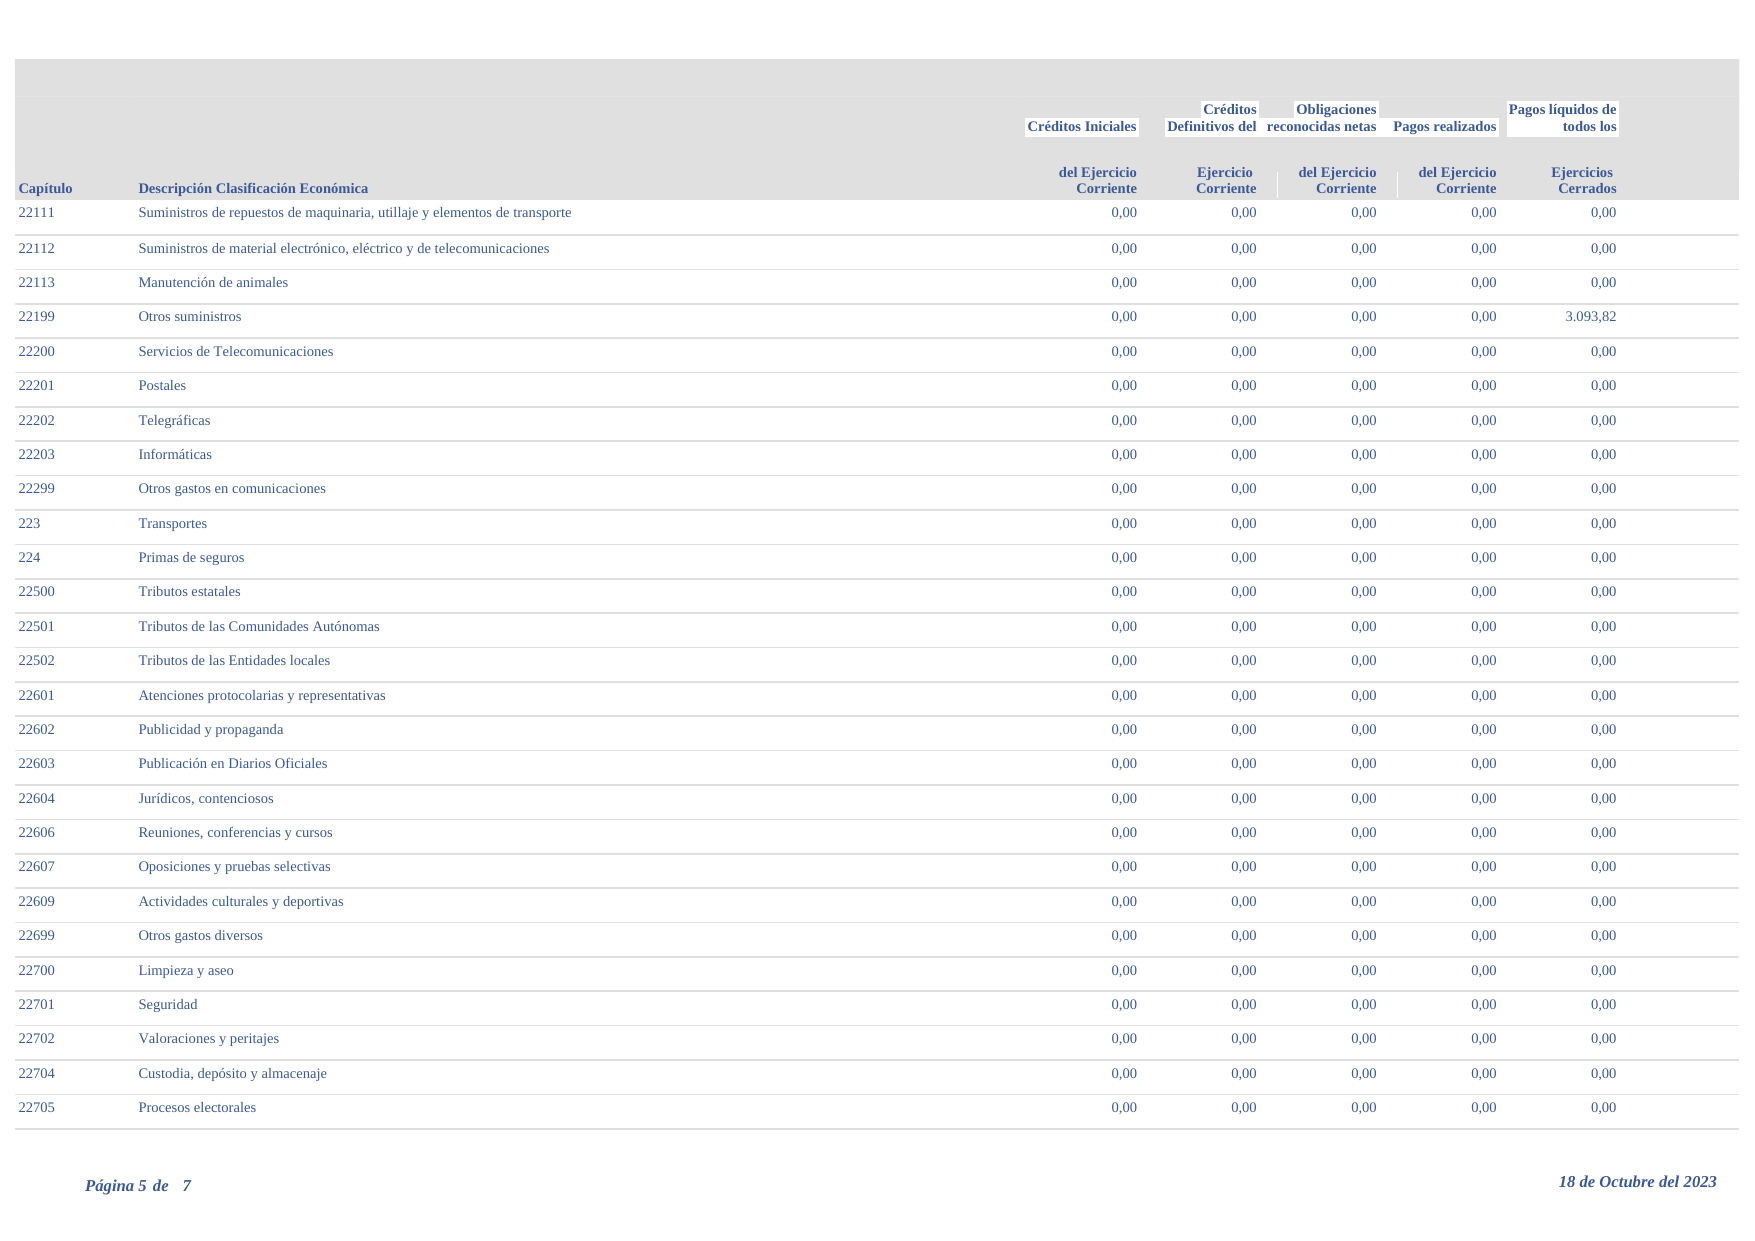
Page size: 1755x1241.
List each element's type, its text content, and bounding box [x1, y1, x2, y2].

table_cell 0,00 [815, 1026, 1166, 1059]
table_cell 0,00 [815, 923, 1166, 956]
table_cell 0,00 [1398, 511, 1524, 543]
table_cell 0,00 [1278, 648, 1397, 681]
table_cell 22500 [15, 580, 105, 612]
table_cell 0,00 [1398, 545, 1524, 578]
table_cell Tributos de las Comunidades Autónomas [105, 614, 815, 647]
table_cell Custodia, depósito y almacenaje [105, 1061, 815, 1093]
table_cell 0,00 [1278, 236, 1397, 268]
table_cell 22699 [15, 923, 105, 956]
table_cell 22199 [15, 305, 105, 337]
table_cell 0,00 [1278, 373, 1397, 406]
table_cell 0,00 [815, 786, 1166, 818]
table_cell 0,00 [1278, 476, 1397, 509]
table_cell 0,00 [815, 305, 1166, 337]
table_cell 0,00 [1524, 820, 1739, 853]
table_cell 0,00 [815, 511, 1166, 543]
table_cell 0,00 [1278, 958, 1397, 990]
table_cell 0,00 [1524, 923, 1739, 956]
table_cell 0,00 [1166, 820, 1277, 853]
table_cell 0,00 [815, 614, 1166, 647]
table_cell 0,00 [1278, 511, 1397, 543]
table_cell 0,00 [1278, 580, 1397, 612]
table_header Descripción Clasificación Económica [105, 172, 815, 198]
table_cell 0,00 [1278, 889, 1397, 922]
table_cell 0,00 [1524, 1061, 1739, 1093]
table_cell 22704 [15, 1061, 105, 1093]
table_cell 0,00 [1166, 1026, 1277, 1059]
table_cell 0,00 [1166, 511, 1277, 543]
table_cell 0,00 [1398, 958, 1524, 990]
table_cell 0,00 [815, 1061, 1166, 1093]
table_cell 0,00 [1398, 614, 1524, 647]
table_cell 0,00 [1398, 580, 1524, 612]
table_cell 22705 [15, 1095, 105, 1128]
table_cell 0,00 [815, 648, 1166, 681]
table_cell 0,00 [1398, 786, 1524, 818]
table_cell 22502 [15, 648, 105, 681]
table_cell 0,00 [815, 889, 1166, 922]
table_cell 0,00 [815, 683, 1166, 715]
table_cell 0,00 [815, 236, 1166, 268]
table_cell 0,00 [1278, 786, 1397, 818]
table_cell 0,00 [1524, 1095, 1739, 1128]
table_cell 0,00 [1524, 408, 1739, 440]
table_header del Ejercicio Corriente [1278, 172, 1397, 198]
table_cell 22299 [15, 476, 105, 509]
table_cell 0,00 [1166, 236, 1277, 268]
table_cell 22200 [15, 339, 105, 372]
table_cell Postales [105, 373, 815, 406]
table_cell Transportes [105, 511, 815, 543]
table_cell 0,00 [1278, 200, 1397, 234]
table_cell 0,00 [1278, 270, 1397, 303]
table_cell Procesos electorales [105, 1095, 815, 1128]
table_cell 0,00 [815, 855, 1166, 887]
table_cell Otros gastos diversos [105, 923, 815, 956]
table_cell 22602 [15, 717, 105, 750]
table_cell 0,00 [1278, 992, 1397, 1025]
table_cell 0,00 [1398, 751, 1524, 784]
table_cell 0,00 [1166, 1061, 1277, 1093]
table_cell 0,00 [1524, 511, 1739, 543]
table_cell 0,00 [1166, 476, 1277, 509]
table_cell Jurídicos, contenciosos [105, 786, 815, 818]
table_cell 0,00 [1278, 614, 1397, 647]
table_cell 0,00 [1524, 889, 1739, 922]
table_cell 0,00 [815, 958, 1166, 990]
table_cell 0,00 [1398, 476, 1524, 509]
table_cell 0,00 [1524, 476, 1739, 509]
table_cell Publicación en Diarios Oficiales [105, 751, 815, 784]
table_cell 0,00 [1398, 442, 1524, 475]
table_cell 22603 [15, 751, 105, 784]
table_cell 0,00 [815, 442, 1166, 475]
table_cell 0,00 [1524, 855, 1739, 887]
table_cell 0,00 [1398, 1061, 1524, 1093]
table_cell Oposiciones y pruebas selectivas [105, 855, 815, 887]
table_cell 22609 [15, 889, 105, 922]
table_cell 22111 [15, 200, 105, 234]
table_cell 224 [15, 545, 105, 578]
table_cell 0,00 [1278, 545, 1397, 578]
table_cell 0,00 [815, 820, 1166, 853]
table_cell 0,00 [1278, 751, 1397, 784]
table_cell 0,00 [815, 339, 1166, 372]
table_cell 0,00 [1166, 958, 1277, 990]
table_cell Manutención de animales [105, 270, 815, 303]
table_cell 0,00 [1524, 683, 1739, 715]
table_cell 0,00 [1166, 786, 1277, 818]
table_cell 0,00 [1166, 923, 1277, 956]
table_cell 22113 [15, 270, 105, 303]
table_cell Servicios de Telecomunicaciones [105, 339, 815, 372]
table_header del Ejercicio Corriente [815, 172, 1166, 198]
table_cell 22700 [15, 958, 105, 990]
table_cell 0,00 [815, 1095, 1166, 1128]
table_cell 0,00 [1524, 786, 1739, 818]
table_cell 0,00 [1166, 373, 1277, 406]
table_header Ejercicio Corriente [1166, 172, 1277, 198]
table_cell 0,00 [1398, 820, 1524, 853]
table_cell 22607 [15, 855, 105, 887]
table_cell 0,00 [1398, 992, 1524, 1025]
table_header del Ejercicio Corriente [1398, 172, 1524, 198]
table_cell 0,00 [815, 373, 1166, 406]
table_cell 0,00 [1524, 751, 1739, 784]
table_cell 0,00 [1524, 442, 1739, 475]
table_cell 0,00 [1278, 442, 1397, 475]
table_cell 0,00 [815, 200, 1166, 234]
table_cell 0,00 [1524, 200, 1739, 234]
table_cell Seguridad [105, 992, 815, 1025]
table_cell 0,00 [1524, 1026, 1739, 1059]
table_cell Tributos estatales [105, 580, 815, 612]
table_cell 0,00 [1278, 1095, 1397, 1128]
table_cell 0,00 [1166, 545, 1277, 578]
table_cell 0,00 [1166, 614, 1277, 647]
table_cell 0,00 [1524, 373, 1739, 406]
table_cell 0,00 [815, 580, 1166, 612]
table_cell 0,00 [1278, 305, 1397, 337]
table_cell 0,00 [1398, 305, 1524, 337]
table_cell 0,00 [1398, 889, 1524, 922]
table_cell 0,00 [1524, 545, 1739, 578]
table_cell 0,00 [1166, 992, 1277, 1025]
table_cell 0,00 [1398, 270, 1524, 303]
table_cell 22601 [15, 683, 105, 715]
table_cell 0,00 [1166, 339, 1277, 372]
table_cell Otros gastos en comunicaciones [105, 476, 815, 509]
table_cell 0,00 [1398, 236, 1524, 268]
table_cell 0,00 [815, 408, 1166, 440]
table_cell 0,00 [1166, 648, 1277, 681]
table_cell Suministros de material electrónico, eléctrico y de telecomunicaciones [105, 236, 815, 268]
table_cell Otros suministros [105, 305, 815, 337]
table_cell 0,00 [1524, 648, 1739, 681]
table_cell 0,00 [815, 717, 1166, 750]
table_cell 0,00 [1278, 923, 1397, 956]
table_cell 0,00 [1398, 339, 1524, 372]
table_cell 0,00 [1166, 1095, 1277, 1128]
table_cell 3.093,82 [1524, 305, 1739, 337]
table_cell 0,00 [815, 751, 1166, 784]
table_cell Tributos de las Entidades locales [105, 648, 815, 681]
table_cell Limpieza y aseo [105, 958, 815, 990]
table_cell Actividades culturales y deportivas [105, 889, 815, 922]
table_cell 0,00 [1398, 408, 1524, 440]
table_cell 0,00 [1524, 717, 1739, 750]
table_cell 0,00 [1278, 1026, 1397, 1059]
table_cell 0,00 [1524, 958, 1739, 990]
table_cell 0,00 [1166, 683, 1277, 715]
table_cell 0,00 [1166, 408, 1277, 440]
table_cell 22606 [15, 820, 105, 853]
table_cell 22203 [15, 442, 105, 475]
table_cell 0,00 [1398, 1095, 1524, 1128]
table_cell 0,00 [1278, 408, 1397, 440]
table_cell 0,00 [1524, 236, 1739, 268]
table_cell 0,00 [1278, 820, 1397, 853]
table_cell 0,00 [1398, 683, 1524, 715]
table_cell Valoraciones y peritajes [105, 1026, 815, 1059]
table_cell 0,00 [1278, 683, 1397, 715]
table_cell 0,00 [1524, 339, 1739, 372]
table_cell 0,00 [1166, 200, 1277, 234]
table_cell 0,00 [1166, 889, 1277, 922]
table_cell 0,00 [1166, 270, 1277, 303]
table_cell 0,00 [1278, 1061, 1397, 1093]
table_cell Reuniones, conferencias y cursos [105, 820, 815, 853]
table_cell 0,00 [1524, 614, 1739, 647]
table_cell 0,00 [1524, 580, 1739, 612]
table_cell 0,00 [1166, 305, 1277, 337]
table_cell Telegráficas [105, 408, 815, 440]
table_cell 0,00 [1166, 717, 1277, 750]
table_cell 0,00 [1398, 200, 1524, 234]
table_cell 0,00 [1398, 855, 1524, 887]
table_cell 0,00 [1398, 373, 1524, 406]
table_cell 22112 [15, 236, 105, 268]
table_cell 22202 [15, 408, 105, 440]
table_cell 0,00 [1166, 442, 1277, 475]
table_cell 223 [15, 511, 105, 543]
table_cell 0,00 [1524, 992, 1739, 1025]
table_header Capítulo [15, 172, 105, 198]
table_cell 0,00 [1166, 580, 1277, 612]
table_cell 0,00 [1398, 923, 1524, 956]
table_cell 0,00 [815, 992, 1166, 1025]
table_cell 0,00 [1398, 1026, 1524, 1059]
table_cell 0,00 [1278, 339, 1397, 372]
table_cell Atenciones protocolarias y representativas [105, 683, 815, 715]
table_cell 0,00 [1166, 751, 1277, 784]
table_cell 0,00 [1524, 270, 1739, 303]
table_header Ejercicios Cerrados [1524, 172, 1739, 198]
table_cell 0,00 [1398, 717, 1524, 750]
table_cell Informáticas [105, 442, 815, 475]
table_cell Publicidad y propaganda [105, 717, 815, 750]
table_cell 22501 [15, 614, 105, 647]
table_cell 0,00 [1398, 648, 1524, 681]
table_cell 0,00 [815, 545, 1166, 578]
table_cell 0,00 [1166, 855, 1277, 887]
table_cell 0,00 [815, 270, 1166, 303]
table_cell Primas de seguros [105, 545, 815, 578]
table_cell 0,00 [815, 476, 1166, 509]
table_cell 22201 [15, 373, 105, 406]
table_cell 0,00 [1278, 717, 1397, 750]
table_cell 22604 [15, 786, 105, 818]
table_cell Suministros de repuestos de maquinaria, utillaje y elementos de transporte [105, 200, 815, 234]
table_cell 22702 [15, 1026, 105, 1059]
table_cell 0,00 [1278, 855, 1397, 887]
table_cell 22701 [15, 992, 105, 1025]
